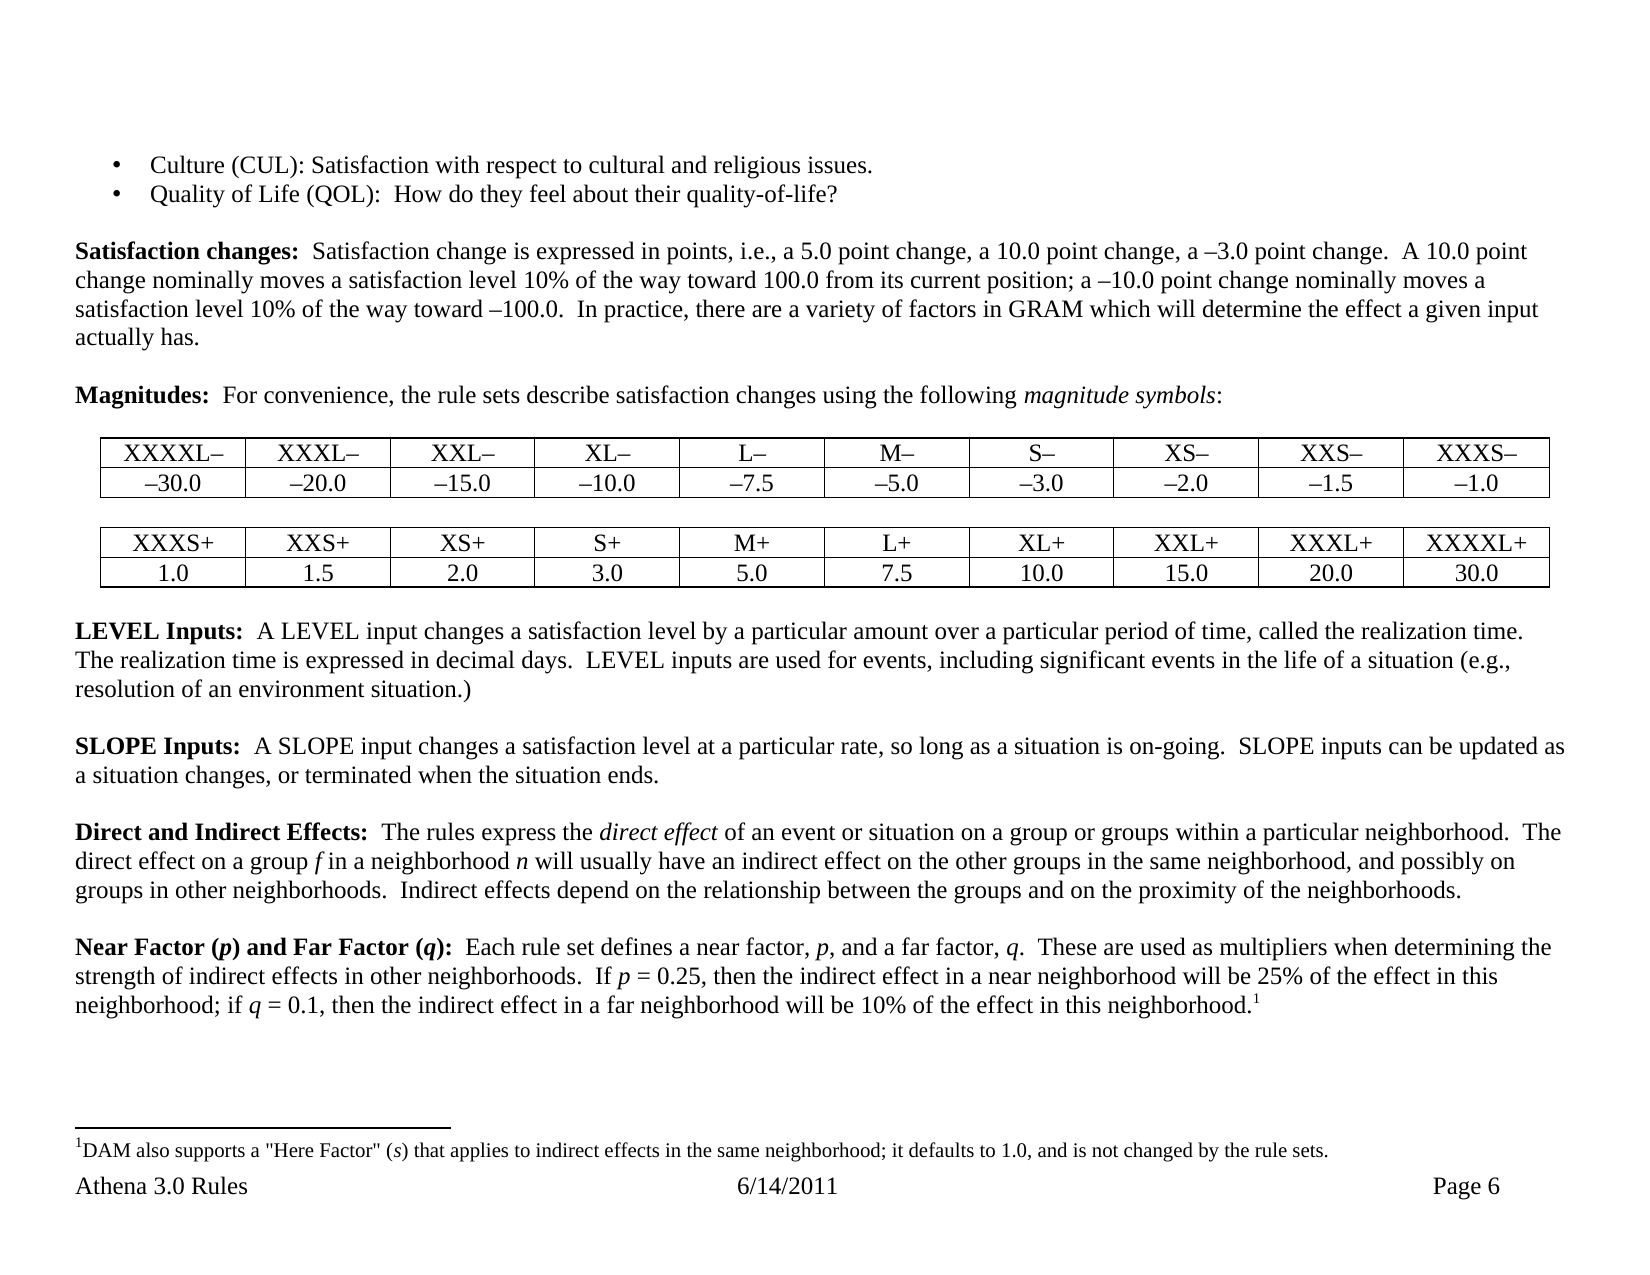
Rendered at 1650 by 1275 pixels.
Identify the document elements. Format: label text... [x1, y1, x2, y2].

table_cell 3.0 [535, 558, 679, 586]
table_cell 7.5 [825, 558, 969, 586]
table_header S+ [535, 528, 679, 557]
text Direct and Indirect Effects: The rules express the direct effect of an event or situation on a group or groups within a particular neighborhood. The direct effect on a group f in a neighborhood n will usually have an indirect effect on the other groups in the same neighborhood, and possibly on groups in other neighborhoods. Indirect effects depend on the relationship between the groups and on the proximity of the neighborhoods. [75, 817, 1575, 904]
table_header XXXXL– [101, 439, 245, 467]
table_cell 1.0 [101, 558, 245, 586]
table_cell 1.5 [246, 558, 390, 586]
table_header XXXL+ [1259, 528, 1403, 557]
table_header L– [680, 439, 824, 467]
text Near Factor (p) and Far Factor (q): Each rule set defines a near factor, p, and a far factor, q. These are used as multipliers when determining the strength of indirect effects in other neighborhoods. If p = 0.25, then the indirect effect in a near neighborhood will be 25% of the effect in this neighborhood; if q = 0.1, then the indirect effect in a far neighborhood will be 10% of the effect in this neighborhood. [75, 932, 1575, 1019]
text Satisfaction changes: Satisfaction change is expressed in points, i.e., a 5.0 point change, a 10.0 point change, a –3.0 point change. A 10.0 point change nominally moves a satisfaction level 10% of the way toward 100.0 from its current position; a –10.0 point change nominally moves a satisfaction level 10% of the way toward –100.0. In practice, there are a variety of factors in GRAM which will determine the effect a given input actually has. [75, 236, 1575, 351]
list Culture (CUL): Satisfaction with respect to cultural and religious issues. [112, 150, 1575, 179]
table_cell –10.0 [535, 468, 679, 497]
table_cell 2.0 [391, 558, 534, 586]
table_cell 5.0 [680, 558, 824, 586]
table_header XXL+ [1114, 528, 1258, 557]
table_cell 15.0 [1114, 558, 1258, 586]
table_cell –2.0 [1114, 468, 1258, 497]
table_header XXXXL+ [1404, 528, 1549, 557]
table_header XXS+ [246, 528, 390, 557]
table_cell –7.5 [680, 468, 824, 497]
text DAM also supports a "Here Factor" (s) that applies to indirect effects in the same neighborhood; it defaults to 1.0, and is not changed by the rule sets. [75, 1134, 1575, 1162]
table_header XS+ [391, 528, 534, 557]
table_cell 30.0 [1404, 558, 1549, 586]
table_cell –30.0 [101, 468, 245, 497]
table_header XXXS+ [101, 528, 245, 557]
table_header XS– [1114, 439, 1258, 467]
text LEVEL Inputs: A LEVEL input changes a satisfaction level by a particular amount over a particular period of time, called the realization time. The realization time is expressed in decimal days. LEVEL inputs are used for events, including significant events in the life of a situation (e.g., resolution of an environment situation.) [75, 616, 1575, 702]
table_header S– [970, 439, 1113, 467]
text Magnitudes: For convenience, the rule sets describe satisfaction changes using the following magnitude symbols: [75, 380, 1575, 409]
table_header XXXL– [246, 439, 390, 467]
table_header M+ [680, 528, 824, 557]
table_cell –20.0 [246, 468, 390, 497]
table_header XXXS– [1404, 439, 1549, 467]
table_header M– [825, 439, 969, 467]
table_cell –15.0 [391, 468, 534, 497]
table_cell –1.0 [1404, 468, 1549, 497]
table_header XL+ [970, 528, 1113, 557]
text SLOPE Inputs: A SLOPE input changes a satisfaction level at a particular rate, so long as a situation is on-going. SLOPE inputs can be updated as a situation changes, or terminated when the situation ends. [75, 731, 1575, 789]
table_header XXL– [391, 439, 534, 467]
table_header XL– [535, 439, 679, 467]
table_cell –3.0 [970, 468, 1113, 497]
table_header XXS– [1259, 439, 1403, 467]
table_cell –5.0 [825, 468, 969, 497]
list Quality of Life (QOL): How do they feel about their quality-of-life? [112, 179, 1575, 207]
table_cell 10.0 [970, 558, 1113, 586]
table_cell –1.5 [1259, 468, 1403, 497]
table_header L+ [825, 528, 969, 557]
table_cell 20.0 [1259, 558, 1403, 586]
